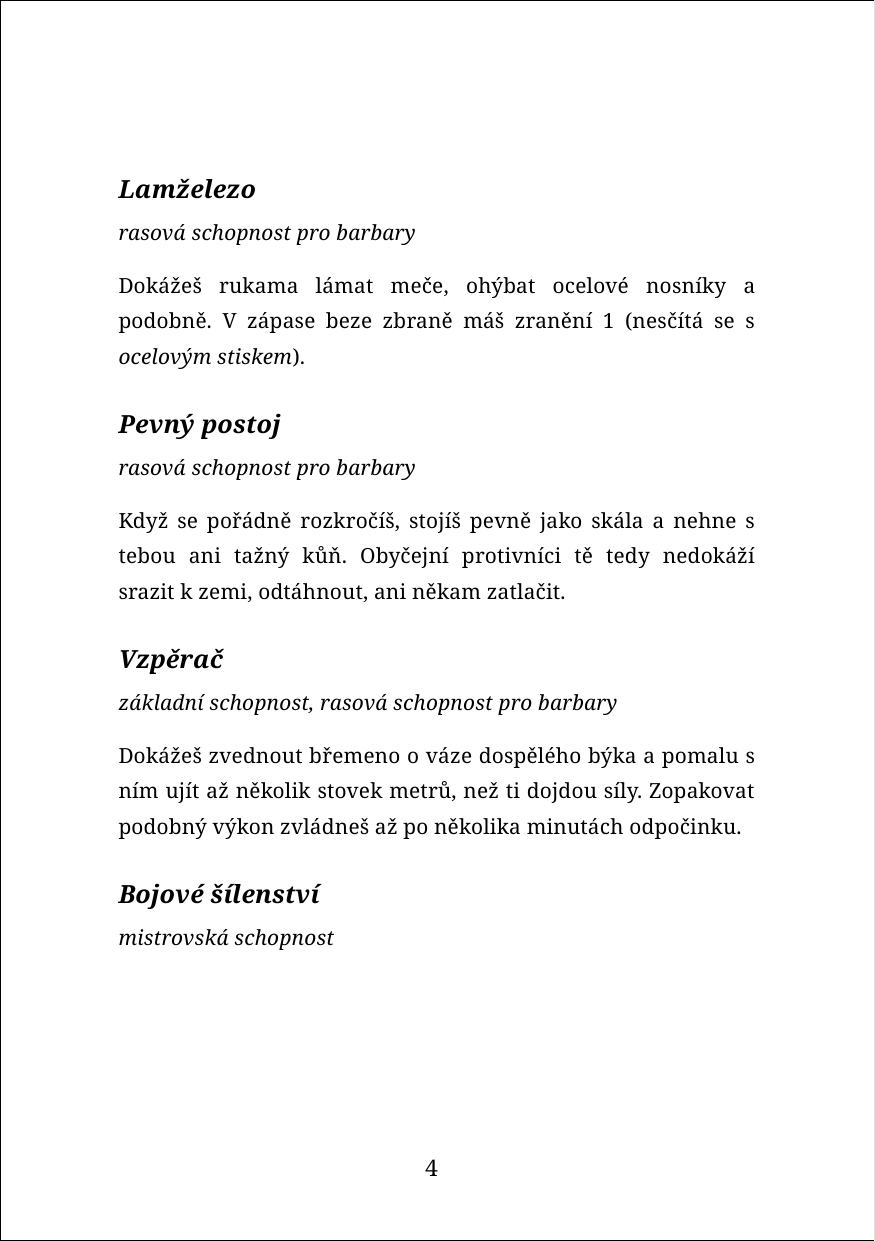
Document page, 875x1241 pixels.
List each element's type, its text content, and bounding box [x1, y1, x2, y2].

subtitle Bojové šílenství [118, 877, 756, 911]
subtitle Lamželezo [118, 172, 756, 206]
text základní schopnost, rasová schopnost pro barbary [118, 688, 756, 716]
text Když se pořádně rozkročíš, stojíš pevně jako skála a nehne s tebou ani tažný kůň. Obyčejní protivníci tě tedy nedokáží srazit k zemi, odtáhnout, ani někam zatlačit. [118, 506, 756, 605]
subtitle Pevný postoj [118, 407, 756, 441]
text rasová schopnost pro barbary [118, 218, 756, 246]
text Dokážeš rukama lámat meče, ohýbat ocelové nosníky a podobně. V zápase beze zbraně máš zranění 1 (nesčítá se s ocelovým stiskem). [118, 271, 756, 370]
text rasová schopnost pro barbary [118, 453, 756, 481]
subtitle Vzpěrač [118, 642, 756, 676]
text Dokážeš zvednout břemeno o váze dospělého býka a pomalu s ním ujít až několik stovek metrů, než ti dojdou síly. Zopakovat podobný výkon zvládneš až po několika minutách odpočinku. [118, 741, 756, 841]
text mistrovská schopnost [118, 923, 756, 951]
